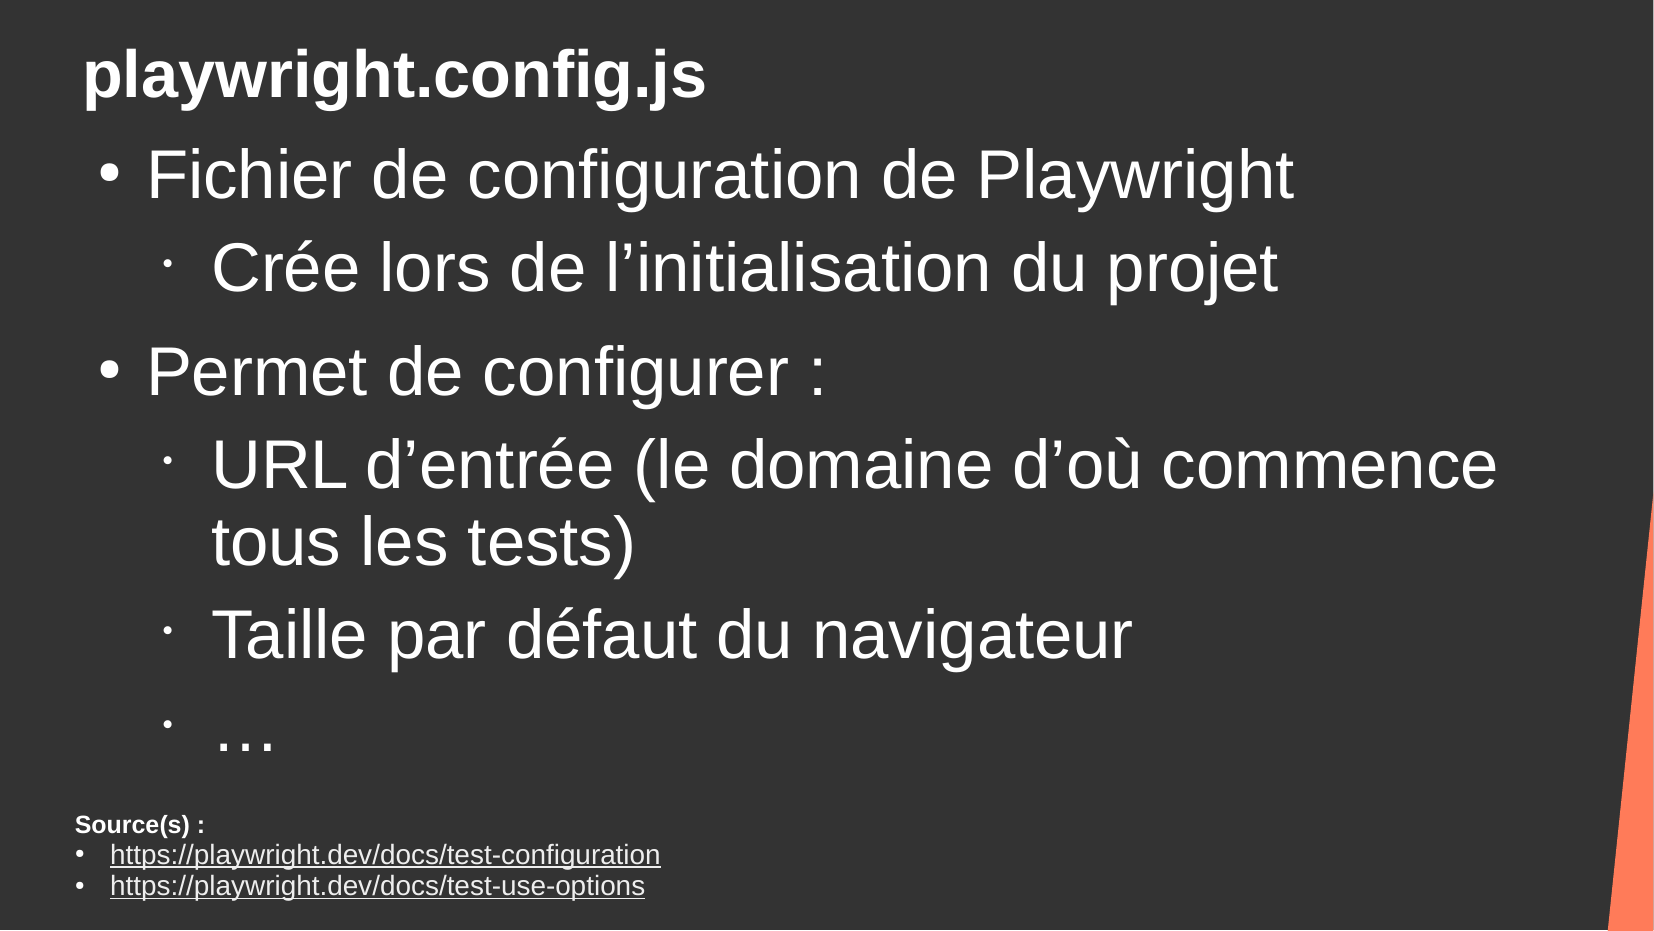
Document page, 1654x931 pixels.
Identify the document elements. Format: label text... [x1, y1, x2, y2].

title playwright.config.js [82, 37, 1004, 119]
list Fichier de configuration de Playwright Crée lors de l’initialisation du projet Permet de configurer : URL d’entrée (le domaine d’où commence tous les tests) Taille par défaut du navigateur … [80, 135, 1625, 768]
text_box Source(s) : https://playwright.dev/docs/test-configuration https://playwright.dev/docs/test-use-options [60, 803, 1546, 910]
text_box [1607, 486, 1654, 931]
